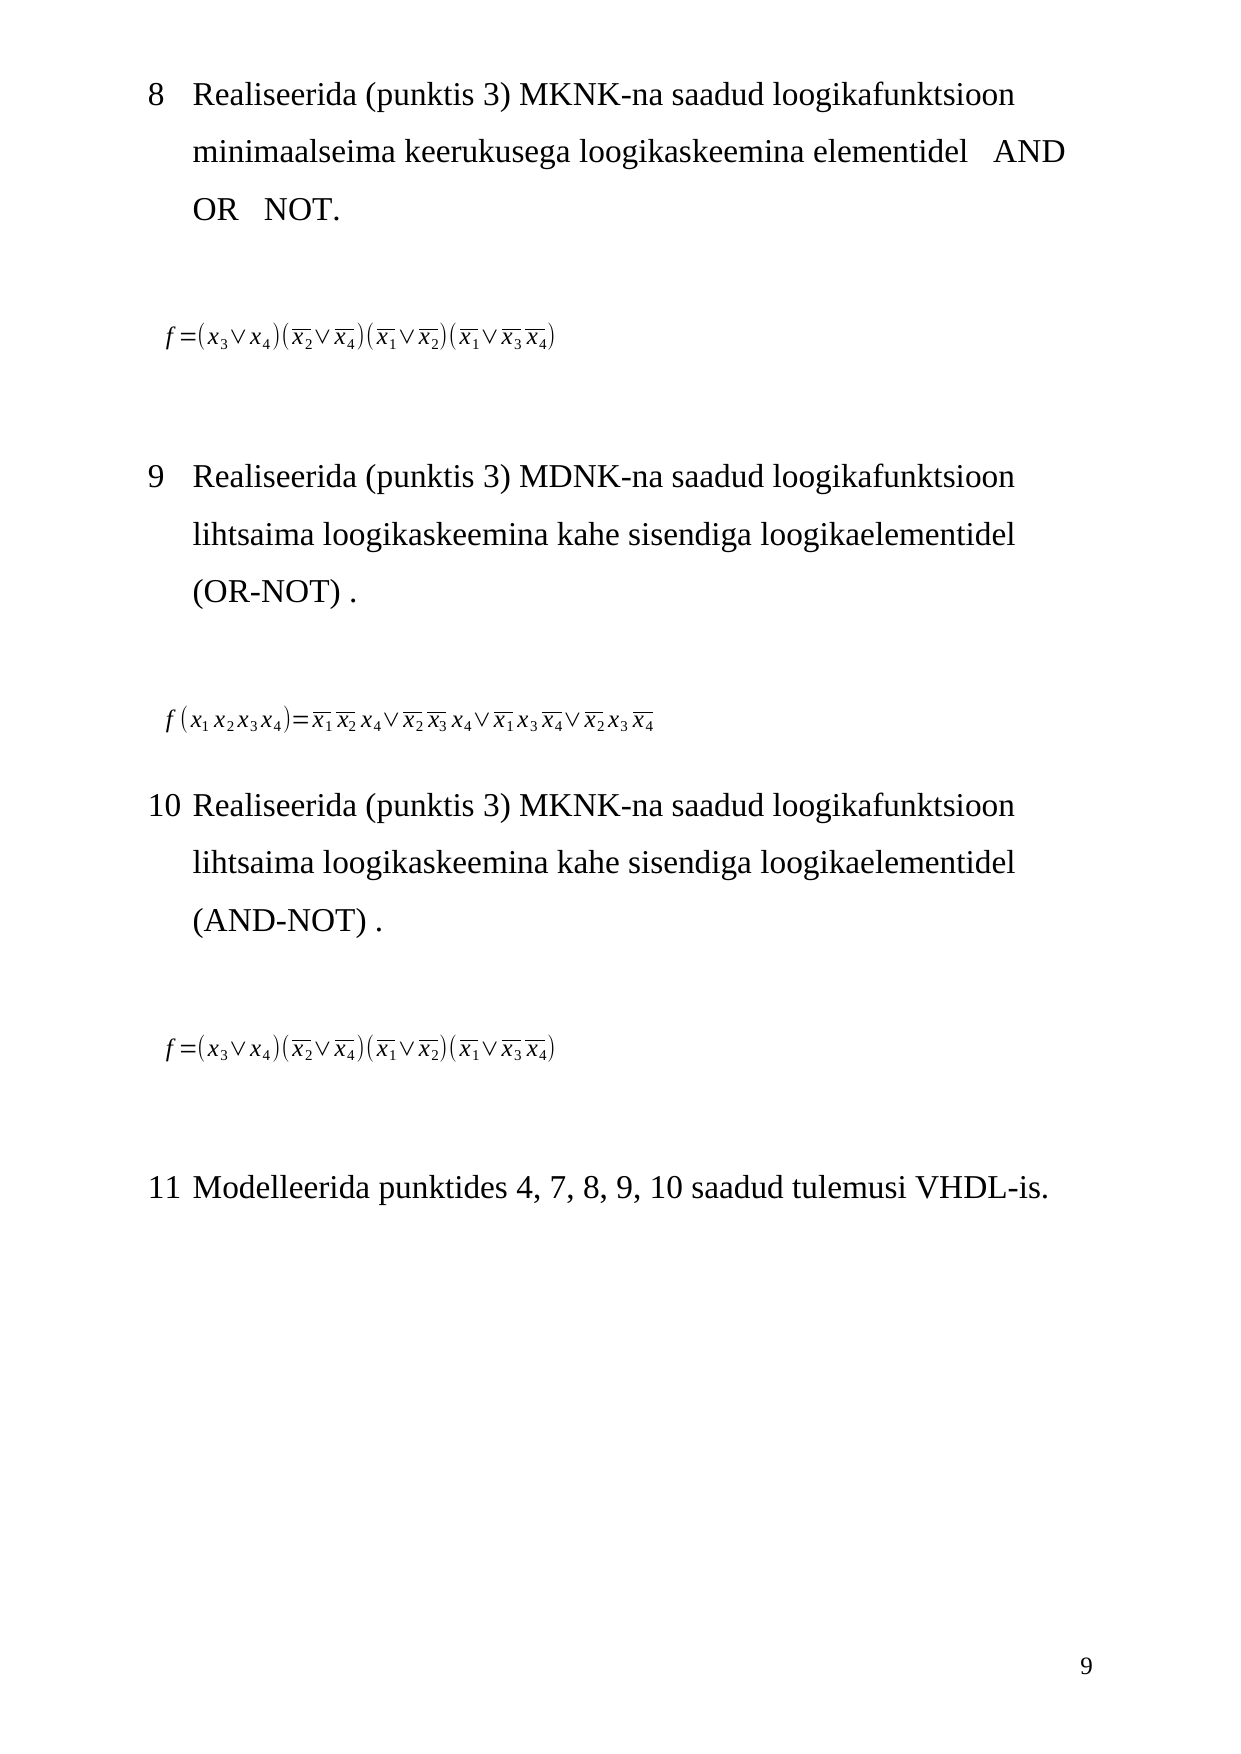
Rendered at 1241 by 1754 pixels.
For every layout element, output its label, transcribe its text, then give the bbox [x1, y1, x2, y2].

subtitle Realiseerida (punktis 3) MDNK-na saadud loogikafunktsioon lihtsaima loogikaskeemina kahe sisendiga loogikaelementidel (OR-NOT) . [148, 456, 1093, 609]
subtitle Modelleerida punktides 4, 7, 8, 9, 10 saadud tulemusi VHDL-is. [148, 1167, 1093, 1206]
subtitle Realiseerida (punktis 3) MKNK-na saadud loogikafunktsioon minimaalseima keerukusega loogikaskeemina elementidel AND OR NOT. [148, 74, 1093, 227]
subtitle Realiseerida (punktis 3) MKNK-na saadud loogikafunktsioon lihtsaima loogikaskeemina kahe sisendiga loogikaelementidel (AND-NOT) . [148, 785, 1093, 938]
